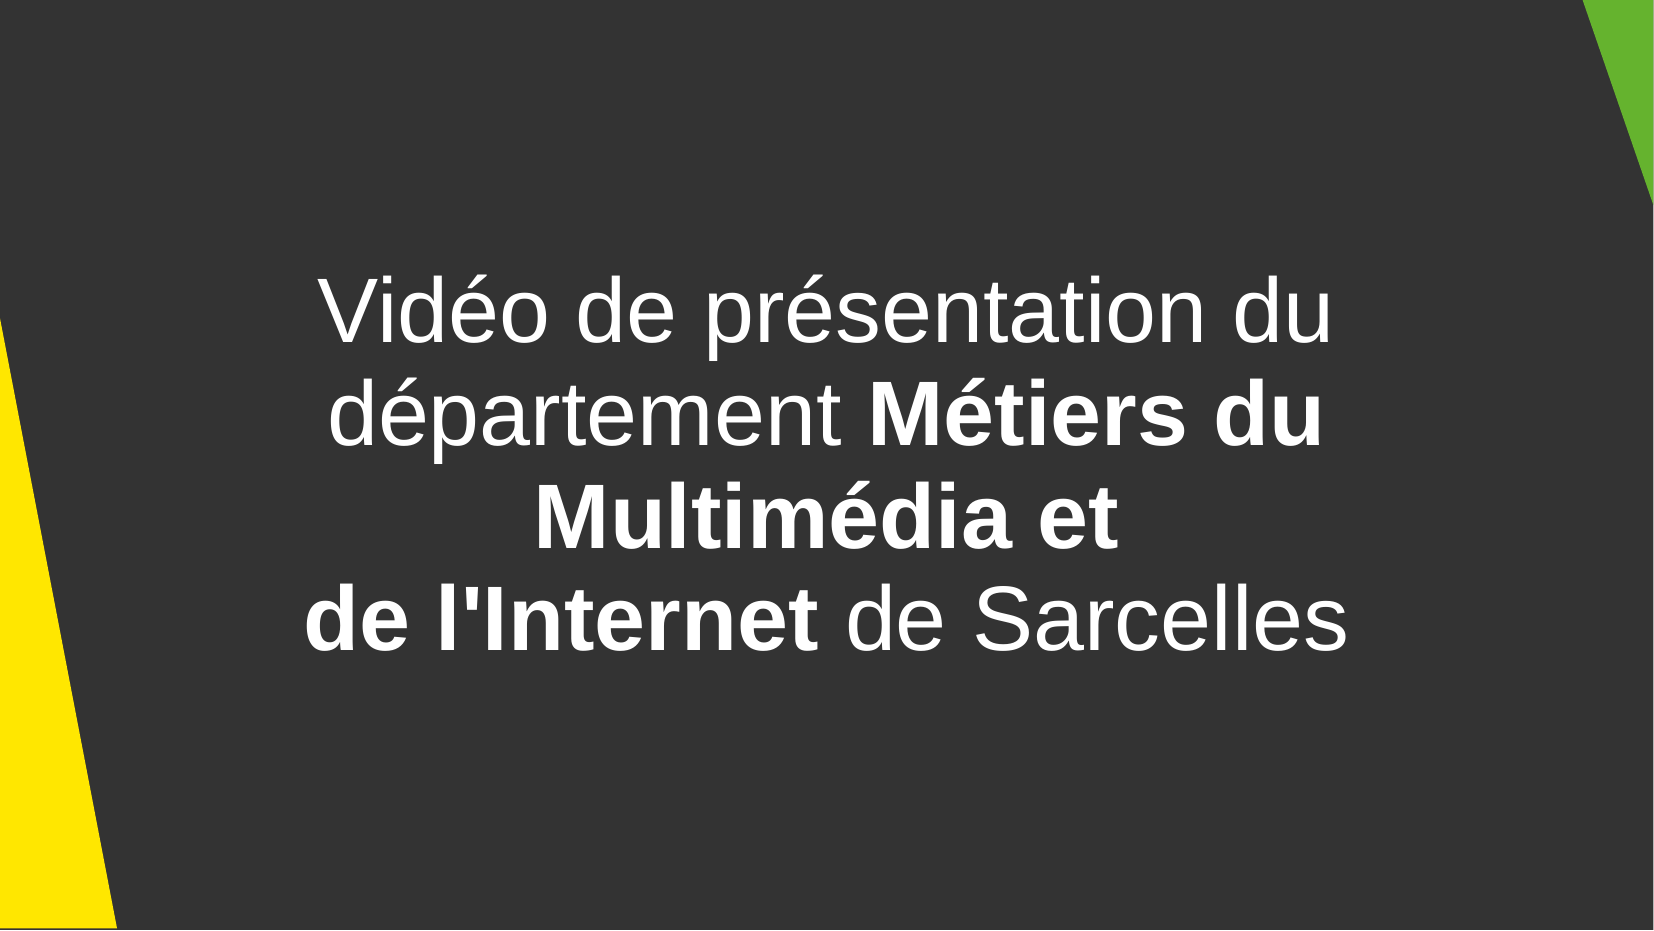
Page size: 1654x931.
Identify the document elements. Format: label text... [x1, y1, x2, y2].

text_box [0, 318, 118, 929]
title Vidéo de présentation du département Métiers du Multimédia et de l'Internet de Sarcelles [82, 108, 1571, 822]
text_box [1582, 0, 1654, 207]
